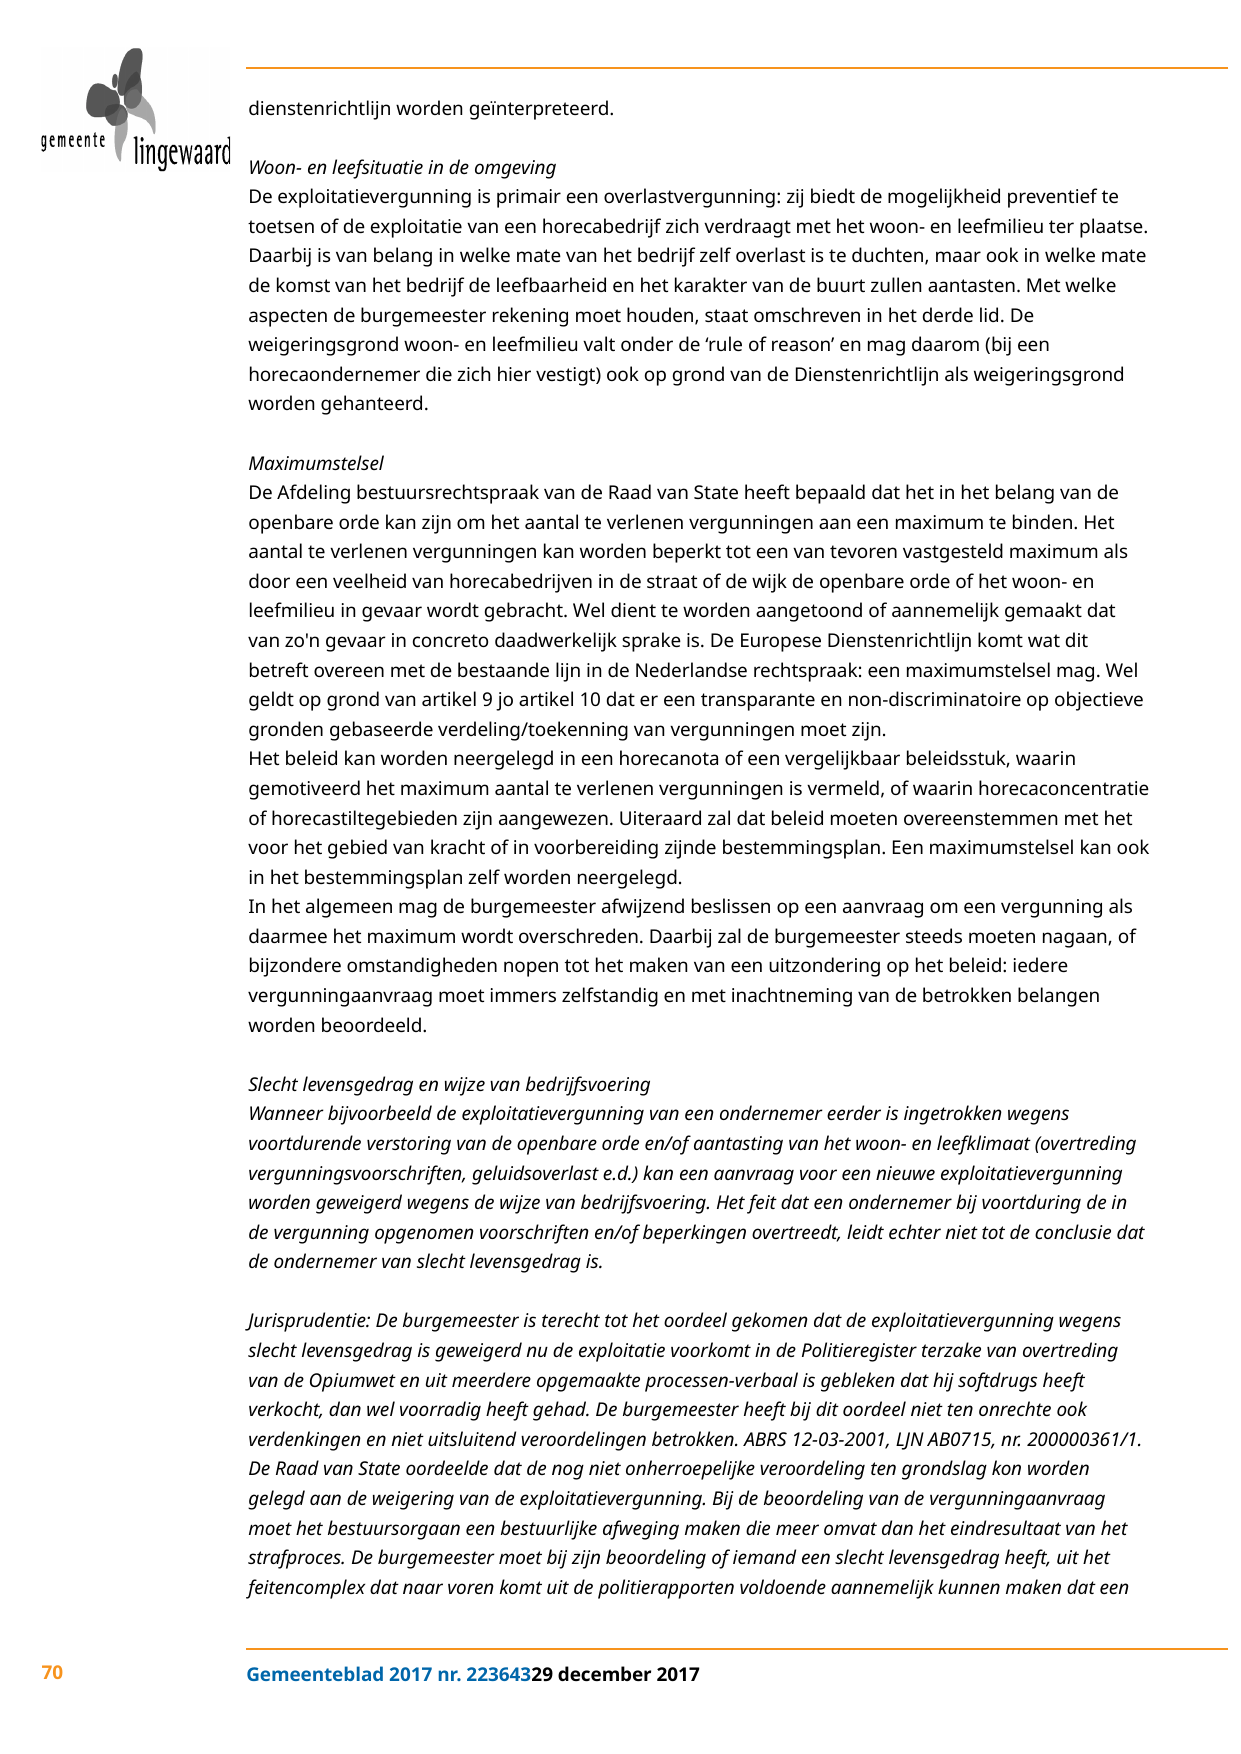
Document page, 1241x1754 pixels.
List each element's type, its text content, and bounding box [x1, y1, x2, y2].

text Jurisprudentie: De burgemeester is terecht tot het oordeel gekomen dat de exploitatievergunning wegens slecht levensgedrag is geweigerd nu de exploitatie voorkomt in de Politieregister terzake van overtreding van de Opiumwet en uit meerdere opgemaakte processen-verbaal is gebleken dat hij softdrugs heeft verkocht, dan wel voorradig heeft gehad. De burgemeester heeft bij dit oordeel niet ten onrechte ook verdenkingen en niet uitsluitend veroordelingen betrokken. ABRS 12-03-2001, LJN AB0715, nr. 200000361/1. [248, 1308, 1152, 1452]
text Woon- en leefsituatie in de omgeving [248, 154, 1152, 180]
text De Raad van State oordeelde dat de nog niet onherroepelijke veroordeling ten grondslag kon worden gelegd aan de weigering van de exploitatievergunning. Bij de beoordeling van de vergunningaanvraag moet het bestuursorgaan een bestuurlijke afweging maken die meer omvat dan het eindresultaat van het strafproces. De burgemeester moet bij zijn beoordeling of iemand een slecht levensgedrag heeft, uit het feitencomplex dat naar voren komt uit de politierapporten voldoende aannemelijk kunnen maken dat een [248, 1456, 1152, 1600]
text De exploitatievergunning is primair een overlastvergunning: zij biedt de mogelijkheid preventief te toetsen of de exploitatie van een horecabedrijf zich verdraagt met het woon- en leefmilieu ter plaatse. Daarbij is van belang in welke mate van het bedrijf zelf overlast is te duchten, maar ook in welke mate de komst van het bedrijf de leefbaarheid en het karakter van de buurt zullen aantasten. Met welke aspecten de burgemeester rekening moet houden, staat omschreven in het derde lid. De weigeringsgrond woon- en leefmilieu valt onder de ‘rule of reason’ en mag daarom (bij een horecaondernemer die zich hier vestigt) ook op grond van de Dienstenrichtlijn als weigeringsgrond worden gehanteerd. [248, 183, 1152, 416]
text Slecht levensgedrag en wijze van bedrijfsvoering [248, 1071, 1152, 1097]
text Wanneer bijvoorbeeld de exploitatievergunning van een ondernemer eerder is ingetrokken wegens voortdurende verstoring van de openbare orde en/of aantasting van het woon- en leefklimaat (overtreding vergunningsvoorschriften, geluidsoverlast e.d.) kan een aanvraag voor een nieuwe exploitatievergunning worden geweigerd wegens de wijze van bedrijfsvoering. Het feit dat een ondernemer bij voortduring de in de vergunning opgenomen voorschriften en/of beperkingen overtreedt, leidt echter niet tot de conclusie dat de ondernemer van slecht levensgedrag is. [248, 1101, 1152, 1274]
text dienstenrichtlijn worden geïnterpreteerd. [248, 95, 1152, 121]
text De Afdeling bestuursrechtspraak van de Raad van State heeft bepaald dat het in het belang van de openbare orde kan zijn om het aantal te verlenen vergunningen aan een maximum te binden. Het aantal te verlenen vergunningen kan worden beperkt tot een van tevoren vastgesteld maximum als door een veelheid van horecabedrijven in de straat of de wijk de openbare orde of het woon- en leefmilieu in gevaar wordt gebracht. Wel dient te worden aangetoond of aannemelijk gemaakt dat van zo'n gevaar in concreto daadwerkelijk sprake is. De Europese Dienstenrichtlijn komt wat dit betreft overeen met de bestaande lijn in de Nederlandse rechtspraak: een maximumstelsel mag. Wel geldt op grond van artikel 9 jo artikel 10 dat er een transparante en non-discriminatoire op objectieve gronden gebaseerde verdeling/toekenning van vergunningen moet zijn. [248, 479, 1152, 742]
text In het algemeen mag de burgemeester afwijzend beslissen op een aanvraag om een vergunning als daarmee het maximum wordt overschreden. Daarbij zal de burgemeester steeds moeten nagaan, of bijzondere omstandigheden nopen tot het maken van een uitzondering op het beleid: iedere vergunningaanvraag moet immers zelfstandig en met inachtneming van de betrokken belangen worden beoordeeld. [248, 893, 1152, 1038]
picture [41, 47, 231, 172]
text Maximumstelsel [248, 450, 1152, 476]
text Het beleid kan worden neergelegd in een horecanota of een vergelijkbaar beleidsstuk, waarin gemotiveerd het maximum aantal te verlenen vergunningen is vermeld, of waarin horecaconcentratie of horecastiltegebieden zijn aangewezen. Uiteraard zal dat beleid moeten overeenstemmen met het voor het gebied van kracht of in voorbereiding zijnde bestemmingsplan. Een maximumstelsel kan ook in het bestemmingsplan zelf worden neergelegd. [248, 746, 1152, 890]
